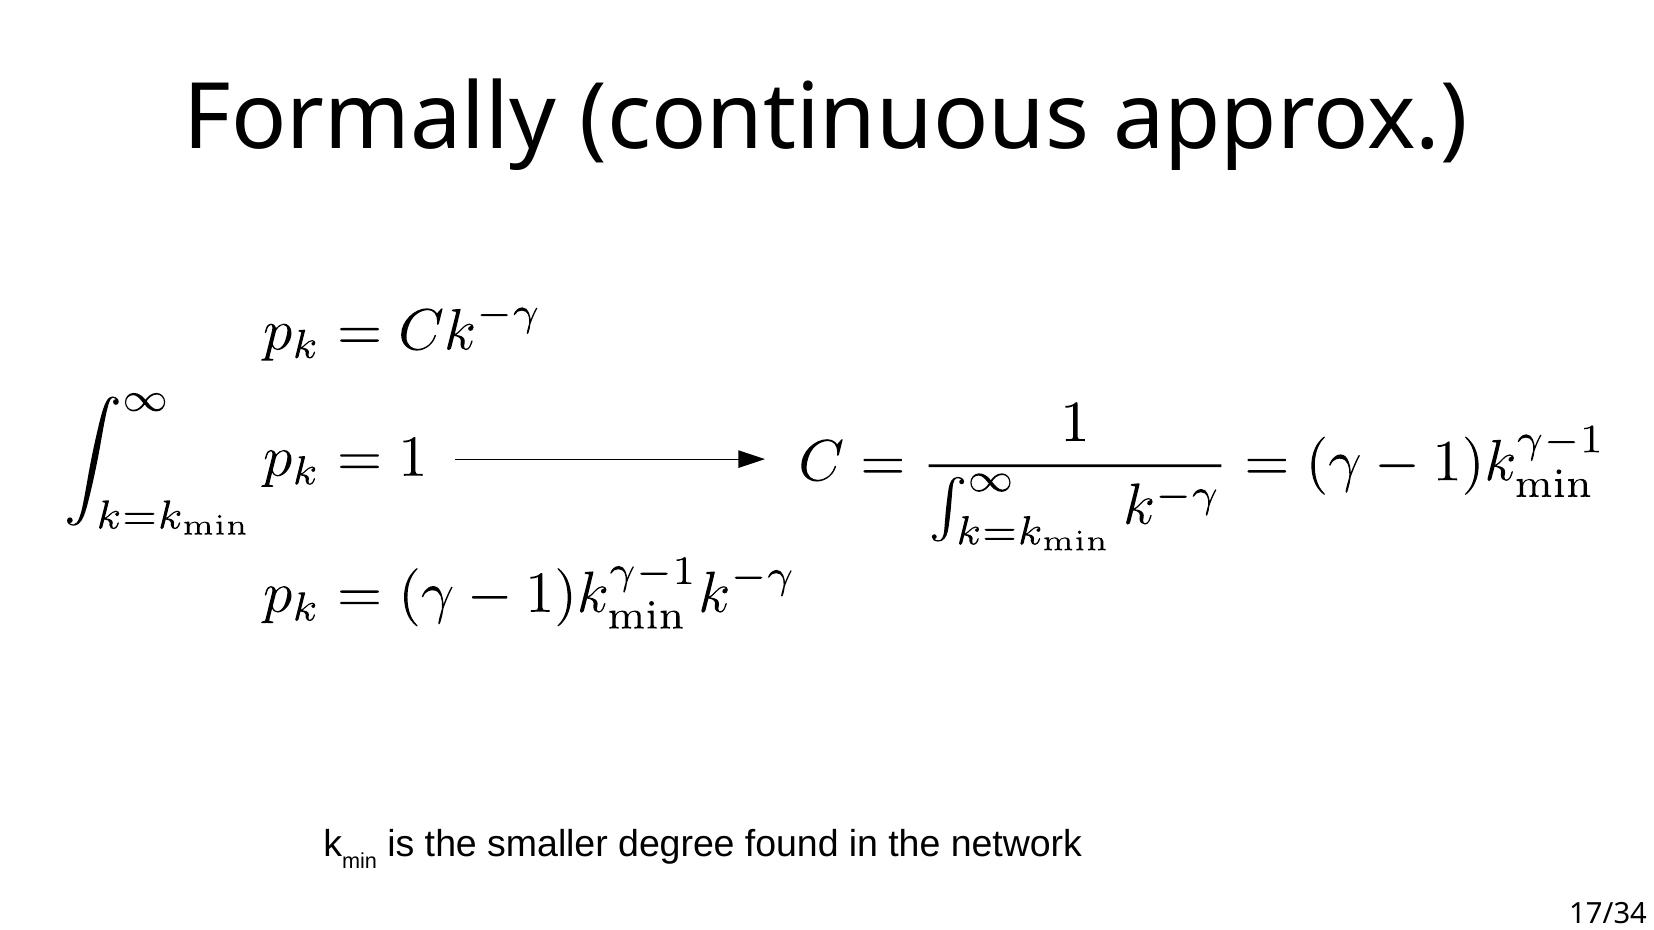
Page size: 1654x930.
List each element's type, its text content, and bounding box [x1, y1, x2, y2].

text_box kmin is the smaller degree found in the network [308, 814, 1509, 901]
title Formally (continuous approx.) [82, 1, 1571, 225]
text_box [798, 402, 1603, 551]
text_box [63, 300, 794, 629]
